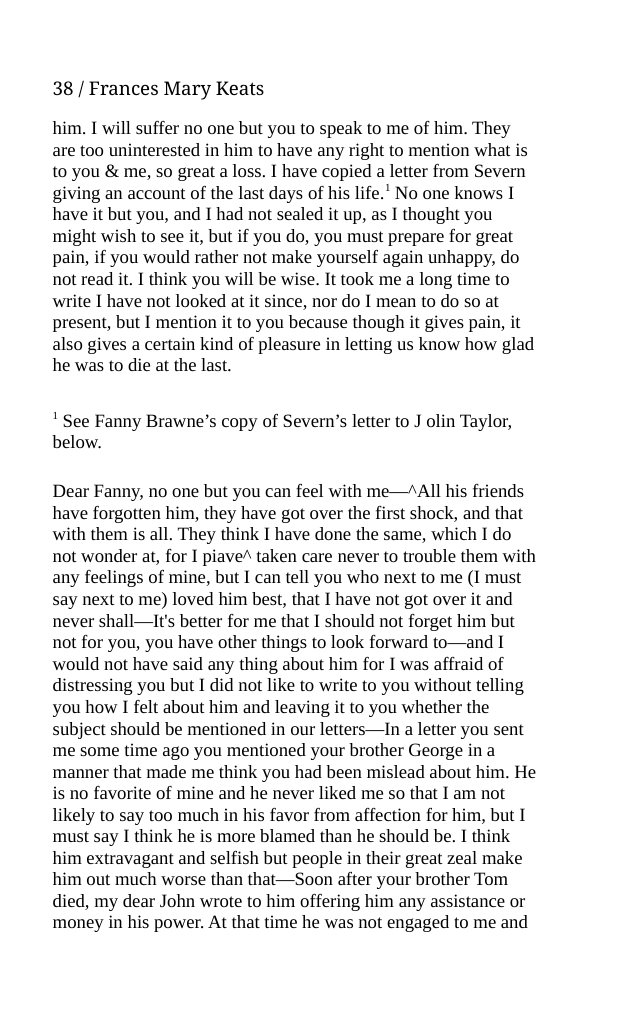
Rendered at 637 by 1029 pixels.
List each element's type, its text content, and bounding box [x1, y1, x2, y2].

text 1 See Fanny Brawne’s copy of Severn’s letter to J olin Taylor, below. [52, 409, 538, 453]
text him. I will suffer no one but you to speak to me of him. They are too uninterested in him to have any right to mention what is to you & me, so great a loss. I have copied a letter from Severn giving an account of the last days of his life.1 No one knows I have it but you, and I had not sealed it up, as I thought you might wish to see it, but if you do, you must prepare for great pain, if you would rather not make yourself again unhappy, do not read it. I think you will be wise. It took me a long time to write I have not looked at it since, nor do I mean to do so at present, but I mention it to you because though it gives pain, it also gives a certain kind of pleasure in letting us know how glad he was to die at the last. [52, 117, 538, 376]
text Dear Fanny, no one but you can feel with me—^All his friends have forgotten him, they have got over the first shock, and that with them is all. They think I have done the same, which I do not wonder at, for I piave^ taken care never to trouble them with any feelings of mine, but I can tell you who next to me (I must say next to me) loved him best, that I have not got over it and never shall—It's better for me that I should not forget him but not for you, you have other things to look forward to—and I would not have said any thing about him for I was affraid of distressing you but I did not like to write to you without telling you how I felt about him and leaving it to you whether the subject should be mentioned in our letters—In a letter you sent me some time ago you mentioned your brother George in a manner that made me think you had been mislead about him. He is no favorite of mine and he never liked me so that I am not likely to say too much in his favor from affection for him, but I must say I think he is more blamed than he should be. I think him extravagant and selfish but people in their great zeal make him out much worse than that—Soon after your brother Tom died, my dear John wrote to him offering him any assistance or money in his power. At that time he was not engaged to me and [52, 480, 538, 933]
